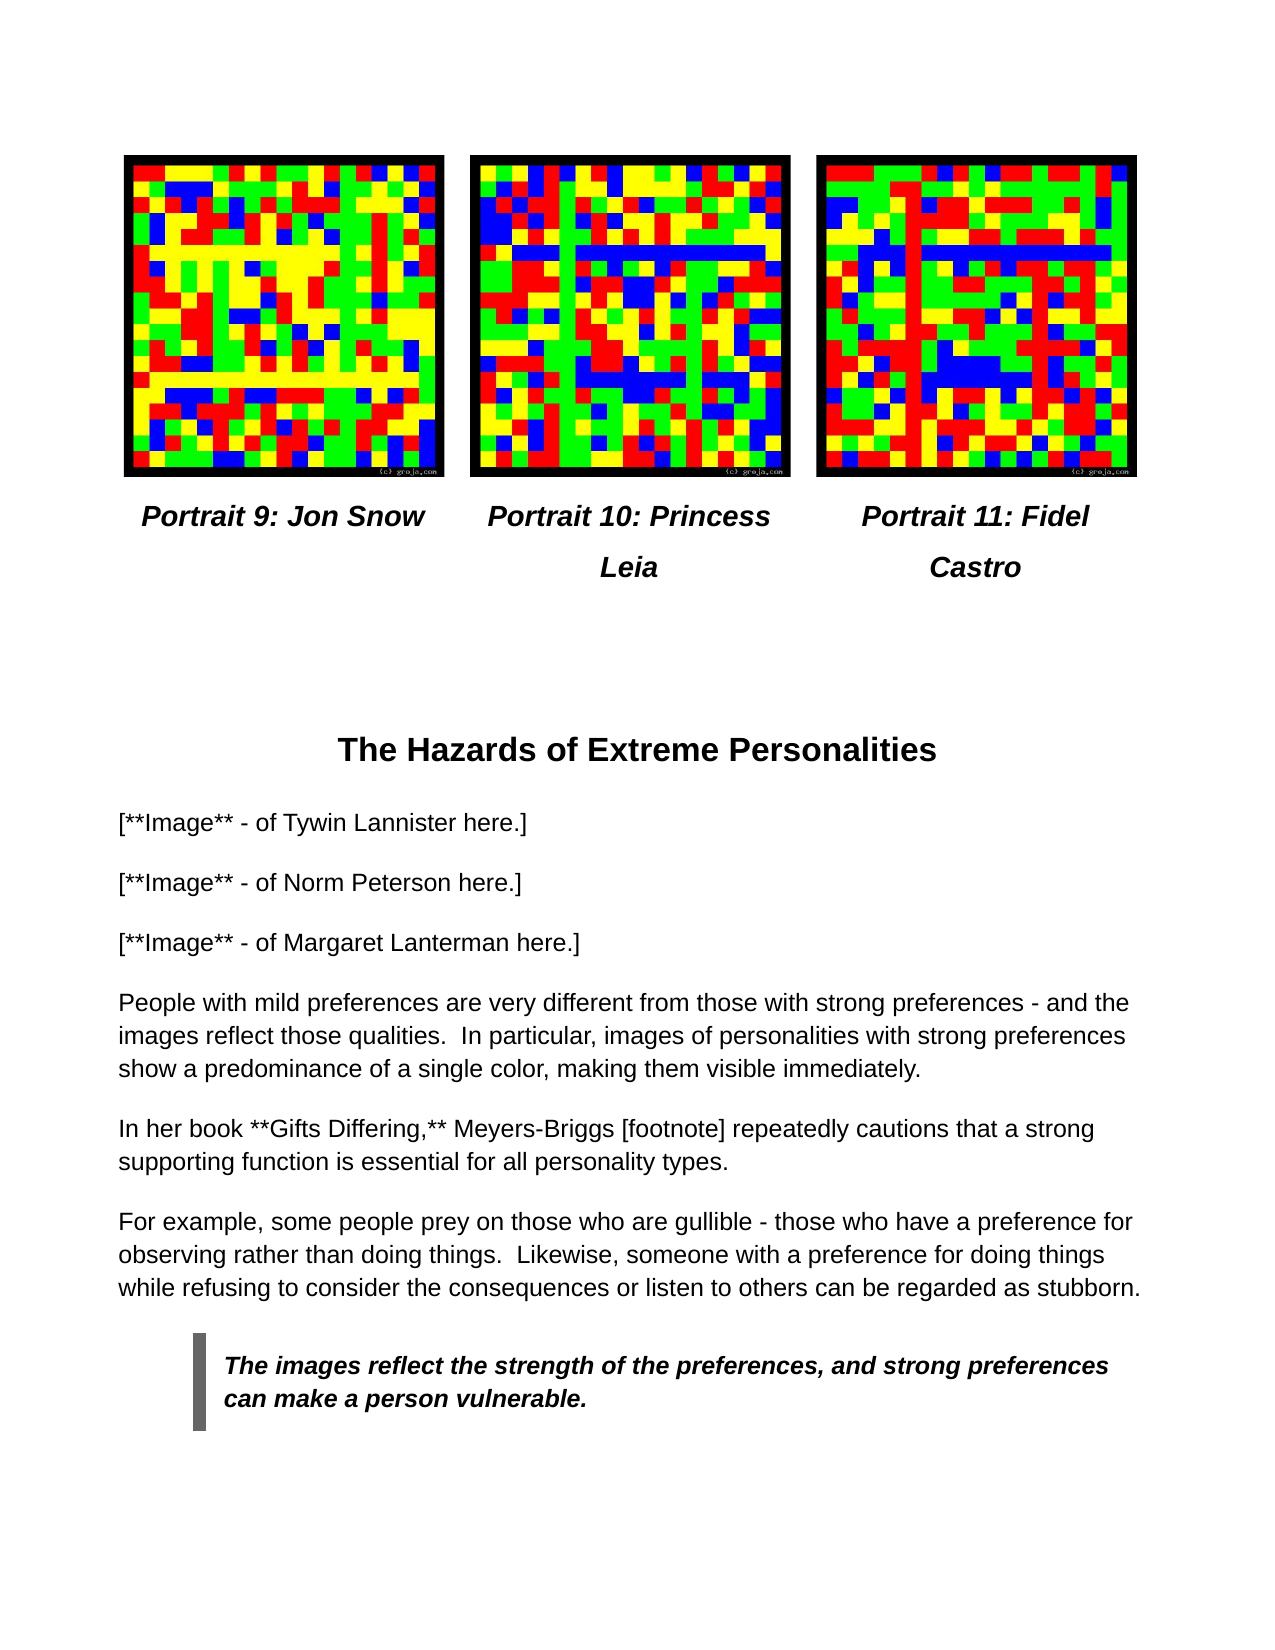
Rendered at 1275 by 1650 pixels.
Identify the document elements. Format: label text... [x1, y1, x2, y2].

picture [123, 155, 445, 477]
text People with mild preferences are very different from those with strong preferences - and the images reflect those qualities. In particular, images of personalities with strong preferences show a predominance of a single color, making them visible immediately. [118, 988, 1157, 1083]
subtitle The Hazards of Extreme Personalities [118, 730, 1157, 768]
table_header [118, 118, 464, 589]
table_header [811, 118, 1157, 589]
picture [470, 155, 791, 477]
text [**Image** - of Tywin Lannister here.] [118, 808, 1157, 837]
text The images reflect the strength of the preferences, and strong preferences can make a person vulnerable. [206, 1333, 1157, 1431]
text In her book **Gifts Differing,** Meyers-Briggs [footnote] repeatedly cautions that a strong supporting function is essential for all personality types. [118, 1114, 1157, 1176]
text For example, some people prey on those who are gullible - those who have a preference for observing rather than doing things. Likewise, someone with a preference for doing things while refusing to consider the consequences or listen to others can be regarded as stubborn. [118, 1207, 1157, 1302]
picture [816, 155, 1137, 477]
text [**Image** - of Norm Peterson here.] [118, 868, 1157, 897]
table_header [464, 118, 811, 589]
text [**Image** - of Margaret Lanterman here.] [118, 928, 1157, 957]
